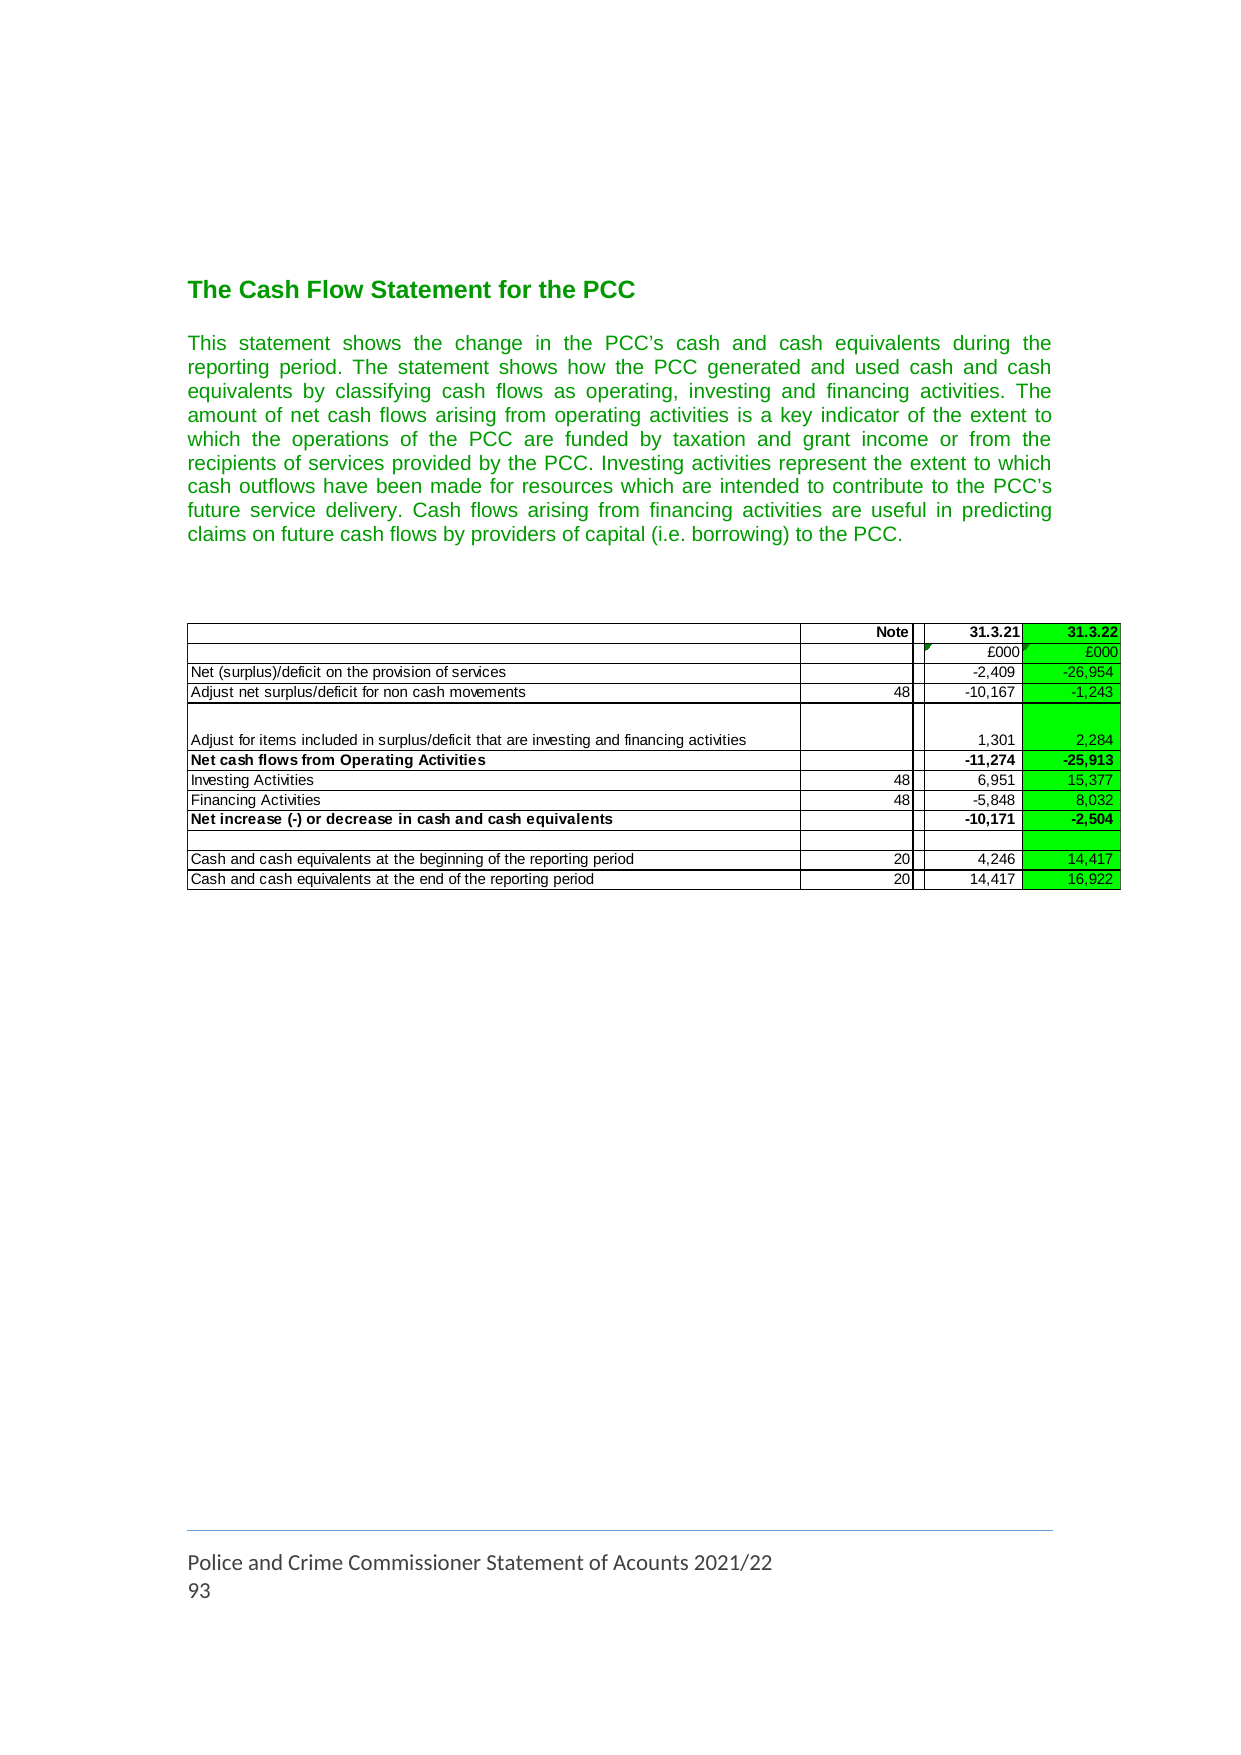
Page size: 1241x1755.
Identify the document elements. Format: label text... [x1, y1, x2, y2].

subtitle The Cash Flow Statement for the PCC [187, 275, 1053, 304]
text This statement shows the change in the PCC’s cash and cash equivalents during the reporting period. The statement shows how the PCC generated and used cash and cash equivalents by classifying cash flows as operating, investing and financing activities. The amount of net cash flows arising from operating activities is a key indicator of the extent to which the operations of the PCC are funded by taxation and grant income or from the recipients of services provided by the PCC. Investing activities represent the extent to which cash outflows have been made for resources which are intended to contribute to the PCC’s future service delivery. Cash flows arising from financing activities are useful in predicting claims on future cash flows by providers of capital (i.e. borrowing) to the PCC. [187, 331, 1053, 546]
